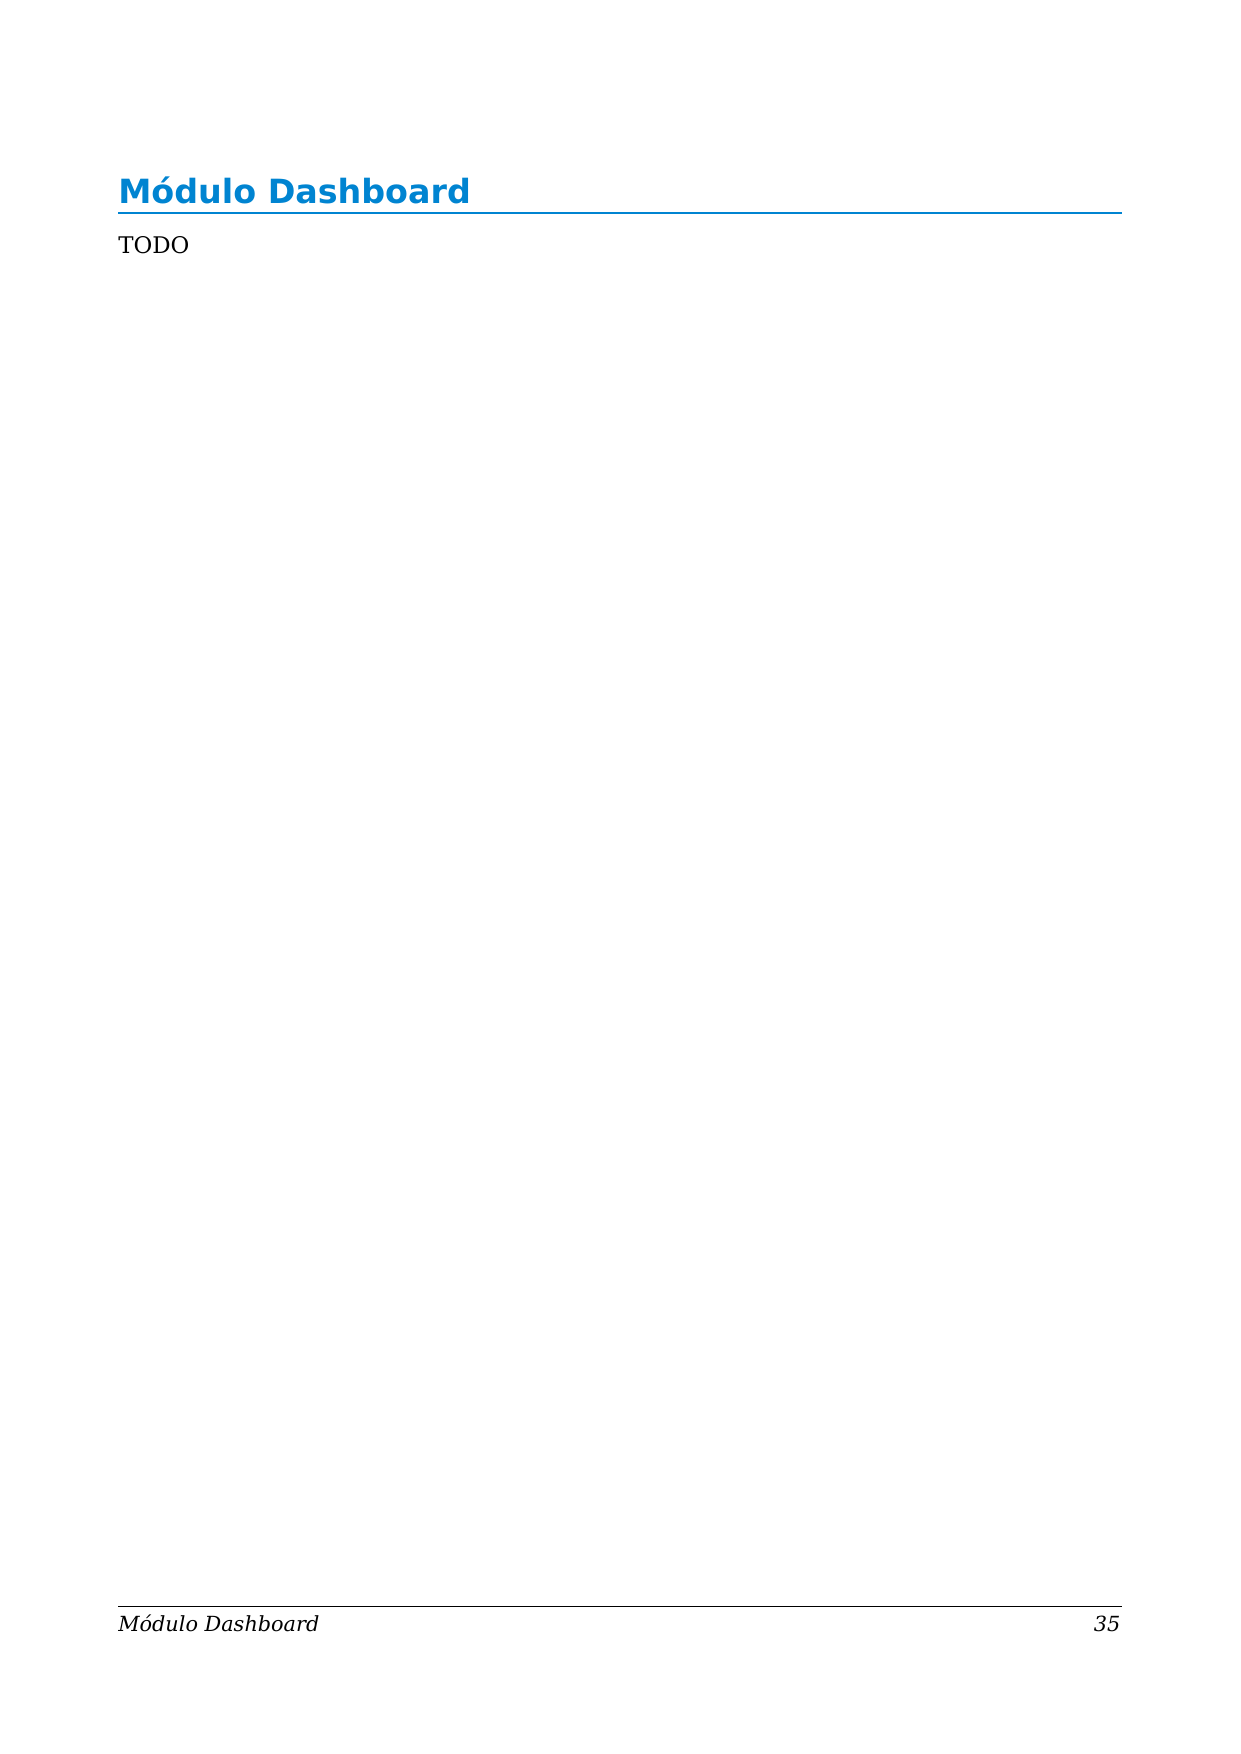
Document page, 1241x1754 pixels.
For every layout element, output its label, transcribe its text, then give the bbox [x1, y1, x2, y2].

text TODO [118, 232, 1122, 259]
subtitle Módulo Dashboard [118, 173, 1122, 212]
